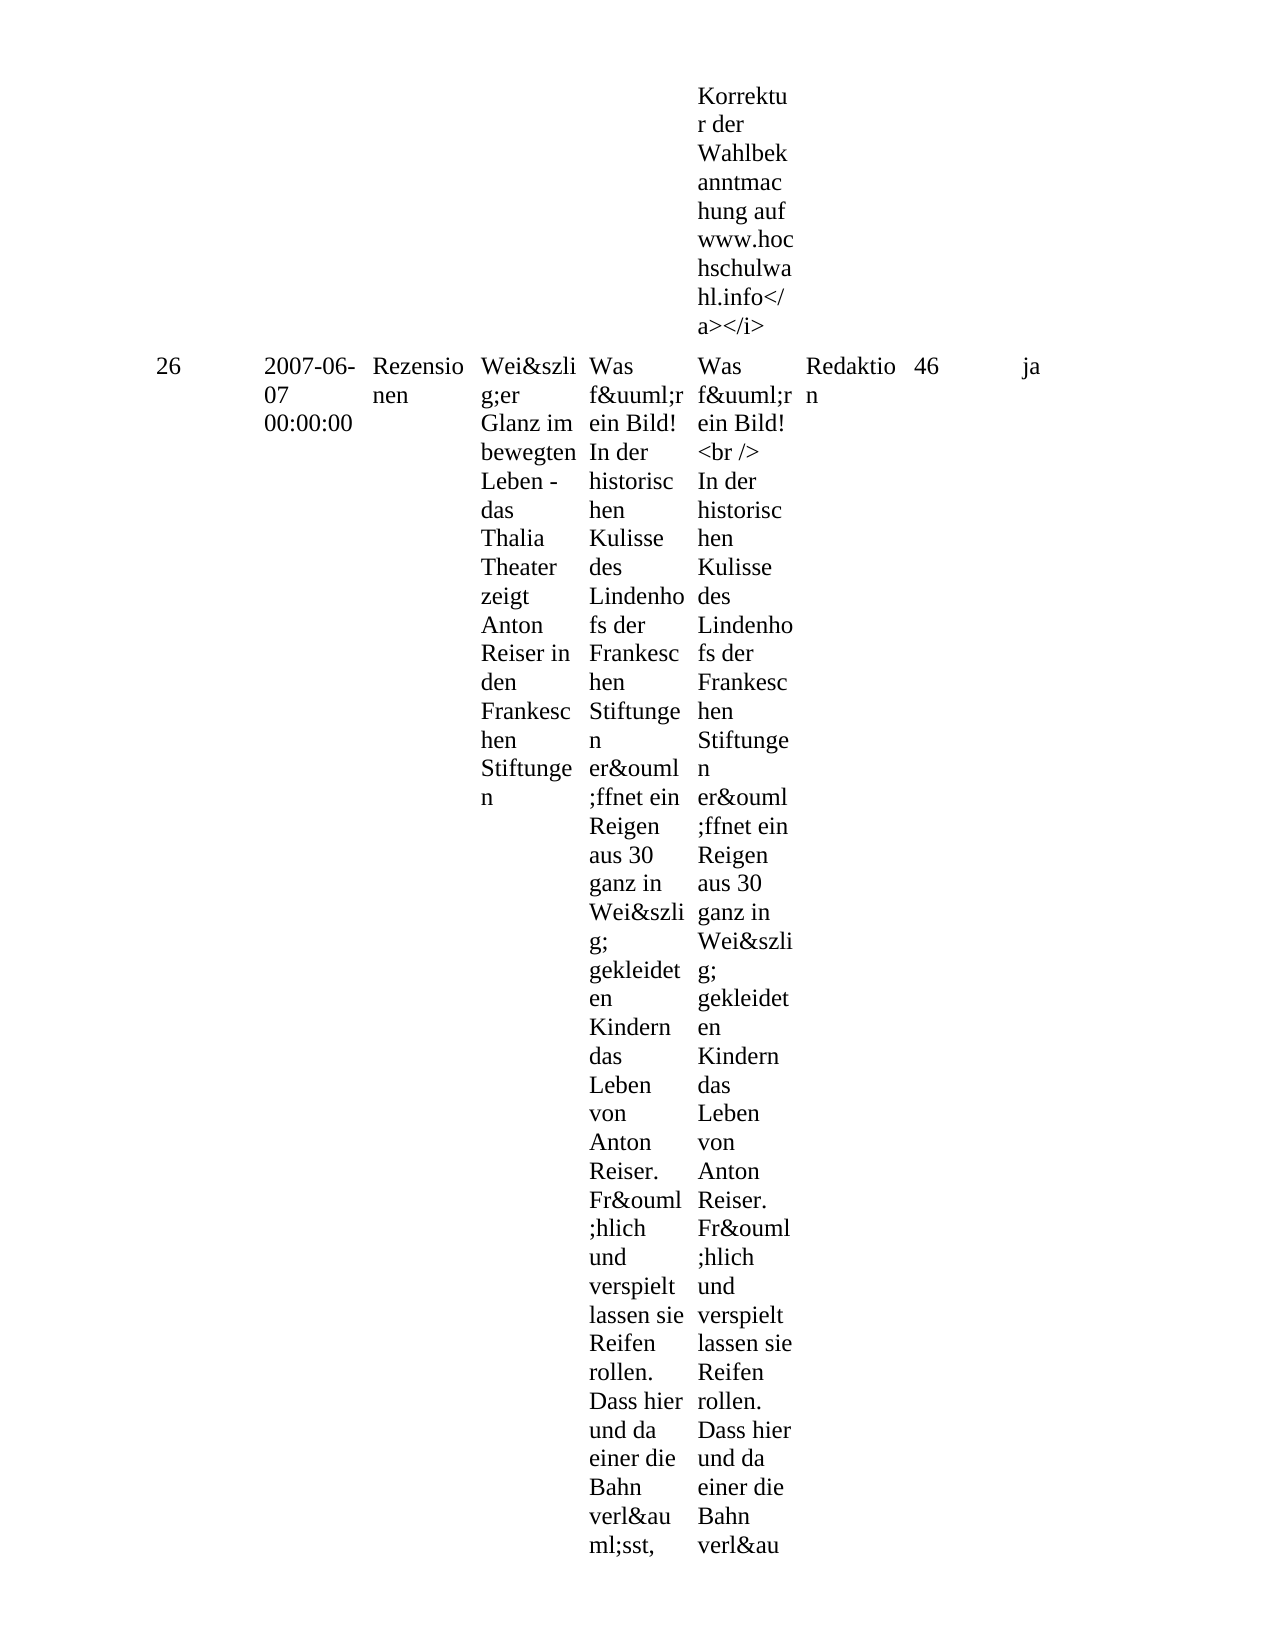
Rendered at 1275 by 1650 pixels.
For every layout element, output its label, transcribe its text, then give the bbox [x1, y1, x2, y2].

table_cell Korrektur der Wahlbekanntmachung auf www.hochschulwahl.info</a></i> [692, 75, 800, 345]
table_cell [475, 75, 583, 345]
table_cell [258, 75, 367, 345]
table_cell [1017, 75, 1125, 345]
table_cell Wei&szlig;er Glanz im bewegten Leben - das Thalia Theater zeigt Anton Reiser in den Frankeschen Stiftungen [475, 345, 583, 1564]
table_cell Was f&uuml;r ein Bild! In der historischen Kulisse des Lindenhofs der Frankeschen Stiftungen er&ouml;ffnet ein Reigen aus 30 ganz in Wei&szlig; gekleideten Kindern das Leben von Anton Reiser. Fr&ouml;hlich und verspielt lassen sie Reifen rollen. Dass hier und da einer die Bahn verl&auml;sst, [583, 345, 692, 1564]
table_cell Redaktion [800, 345, 908, 1564]
table_cell [908, 75, 1017, 345]
table_cell 2007-06-07 00:00:00 [258, 345, 367, 1564]
table_cell 46 [908, 345, 1017, 1564]
table_cell [583, 75, 692, 345]
table_cell 26 [150, 345, 258, 1564]
table_cell [150, 75, 258, 345]
table_cell [800, 75, 908, 345]
table_cell [367, 75, 475, 345]
table_cell Rezensionen [367, 345, 475, 1564]
table_cell Was f&uuml;r ein Bild! <br /> In der historischen Kulisse des Lindenhofs der Frankeschen Stiftungen er&ouml;ffnet ein Reigen aus 30 ganz in Wei&szlig; gekleideten Kindern das Leben von Anton Reiser. Fr&ouml;hlich und verspielt lassen sie Reifen rollen. Dass hier und da einer die Bahn verl&au [692, 345, 800, 1564]
table_cell ja [1017, 345, 1125, 1564]
